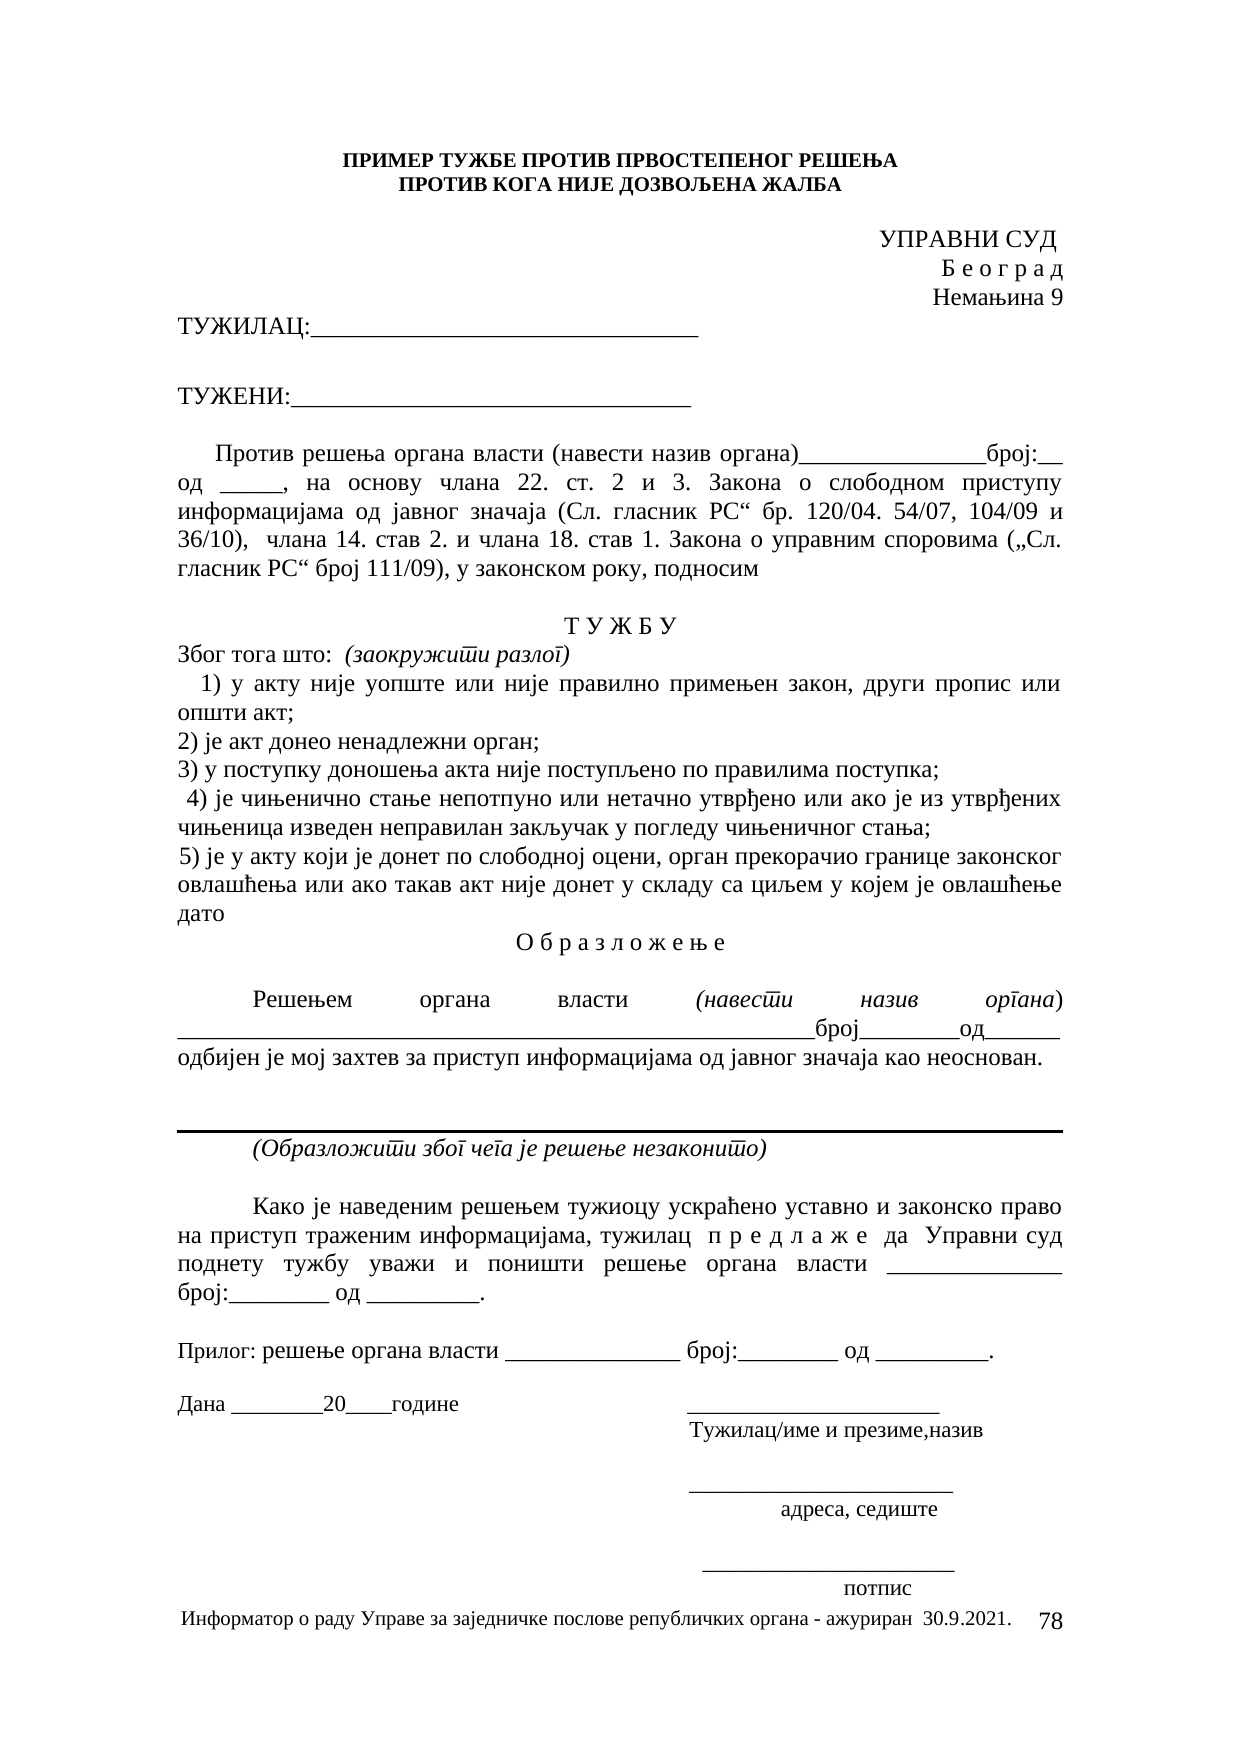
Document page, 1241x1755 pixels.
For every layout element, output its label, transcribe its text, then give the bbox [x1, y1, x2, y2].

text адреса, седиште [215, 1495, 1063, 1522]
text ПРОТИВ КОГА НИЈЕ ДОЗВОЉЕНА ЖАЛБА [177, 172, 1063, 196]
text потпис [215, 1574, 1063, 1601]
text Тужилац/име и презиме,назив [215, 1416, 1063, 1443]
text Б е о г р а д [177, 253, 1063, 282]
text 4) је чињенично стање непотпуно или нетачно утврђено или ако је из утврђених чињеница изведен неправилан закључак у погледу чињеничног стања; [140, 783, 1063, 841]
text Због тога што: (заокружити разлог) [140, 639, 1063, 668]
text Т У Ж Б У [177, 611, 1063, 639]
text ПРИМЕР ТУЖБЕ ПРОТИВ ПРВОСТЕПЕНОГ РЕШЕЊА [177, 148, 1063, 172]
text Решењем органа власти (навести назив органа) ___________________________________________________број________од______ одбијен је мој захтев за приступ информацијама од јавног значаја као неоснован. [177, 984, 1063, 1071]
text Како је наведеним решењем тужиоцу ускраћено уставно и законско право на приступ траженим информацијама, тужилац п р е д л а ж е да Управни суд поднету тужбу уважи и поништи решење органа власти ______________ број:________ од _________. [177, 1191, 1063, 1306]
text ТУЖИЛАЦ:_______________________________ [177, 311, 1063, 339]
text (Образложити због чега је решење незаконито) [177, 1133, 1063, 1162]
text Немањина 9 [215, 282, 1063, 311]
text ______________________ [702, 1522, 1063, 1574]
text 2) је акт донео ненадлежни орган; [140, 726, 1063, 754]
text 5) је у акту који је донет по слободној оцени, орган прекорачио границе законског овлашћења или ако такав акт није донет у складу са циљем у којем је овлашћење дато [140, 841, 1063, 927]
text ТУЖЕНИ:________________________________ [177, 381, 1063, 409]
text Прилог: решење органа власти ______________ број:________ од _________. [177, 1335, 1063, 1363]
text 3) у поступку доношења акта није поступљено по правилима поступка; [140, 754, 1063, 783]
text Против решења органа власти (навести назив органа)_______________број:__ од _____, на основу члана 22. ст. 2 и 3. Закона о слободном приступу информацијама од јавног значаја (Сл. гласник РС“ бр. 120/04. 54/07, 104/09 и 36/10), члана 14. став 2. и члана 18. став 1. Закона о управним споровима („Сл. гласник РС“ број 111/09), у законском року, подносим [177, 438, 1063, 582]
text 1) у акту није уопште или није правилно примењен закон, други пропис или општи акт; [140, 668, 1063, 726]
text УПРАВНИ СУД [177, 224, 1063, 253]
text О б р а з л о ж е њ е [177, 927, 1063, 956]
text _______________________ [215, 1469, 1063, 1495]
text Дана ________20____године ______________________ [177, 1390, 1063, 1416]
